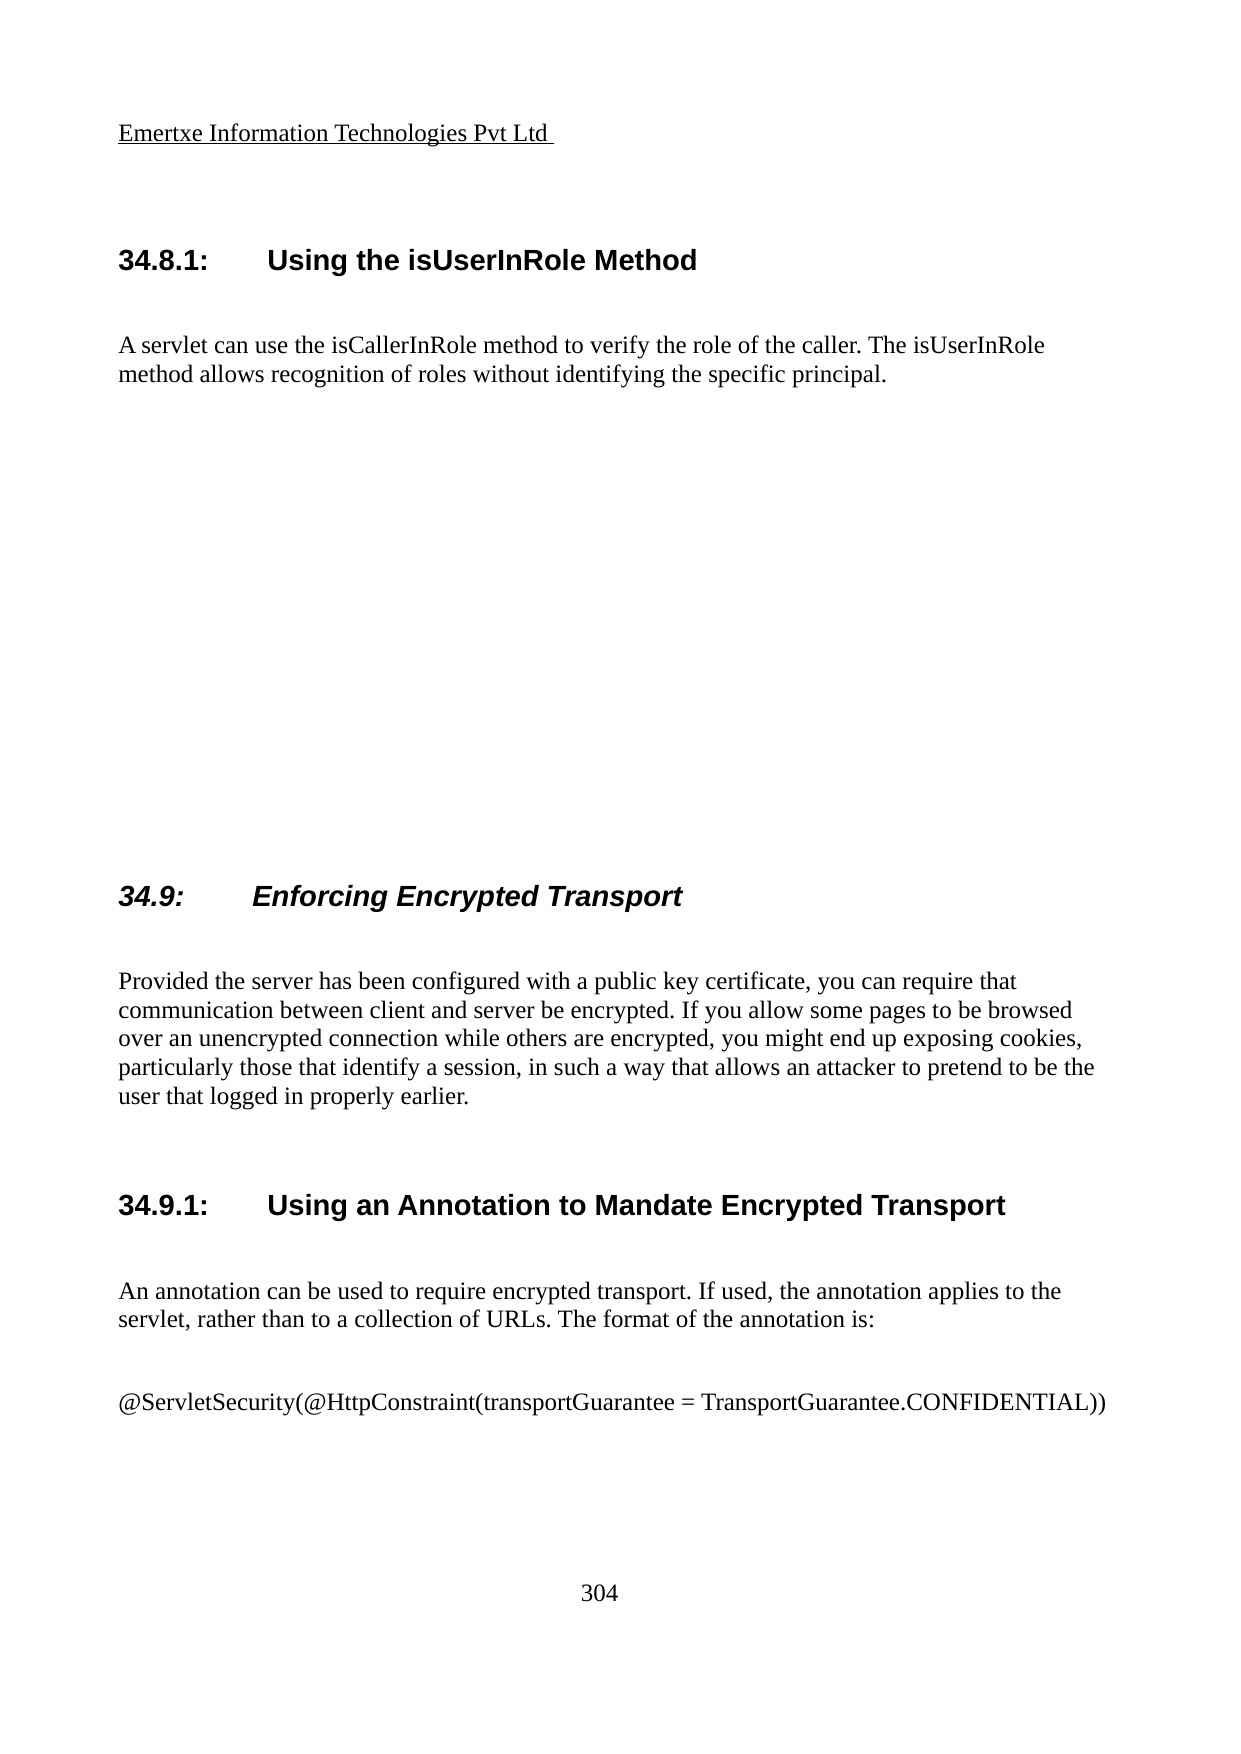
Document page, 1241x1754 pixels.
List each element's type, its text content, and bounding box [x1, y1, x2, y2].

text @ServletSecurity(@HttpConstraint(transportGuarantee = TransportGuarantee.CONFIDENTIAL)) [118, 1387, 1122, 1416]
subtitle Using an Annotation to Mandate Encrypted Transport [118, 1188, 1122, 1222]
subtitle Using the isUserInRole Method [118, 243, 1122, 276]
subtitle Enforcing Encrypted Transport [118, 879, 1122, 912]
text Provided the server has been configured with a public key certificate, you can require that communication between client and server be encrypted. If you allow some pages to be browsed over an unencrypted connection while others are encrypted, you might end up exposing cookies, particularly those that identify a session, in such a way that allows an attacker to pretend to be the user that logged in properly earlier. [118, 966, 1122, 1110]
text An annotation can be used to require encrypted transport. If used, the annotation applies to the servlet, rather than to a collection of URLs. The format of the annotation is: [118, 1276, 1122, 1333]
text A servlet can use the isCallerInRole method to verify the role of the caller. The isUserInRole method allows recognition of roles without identifying the specific principal. [118, 330, 1122, 387]
